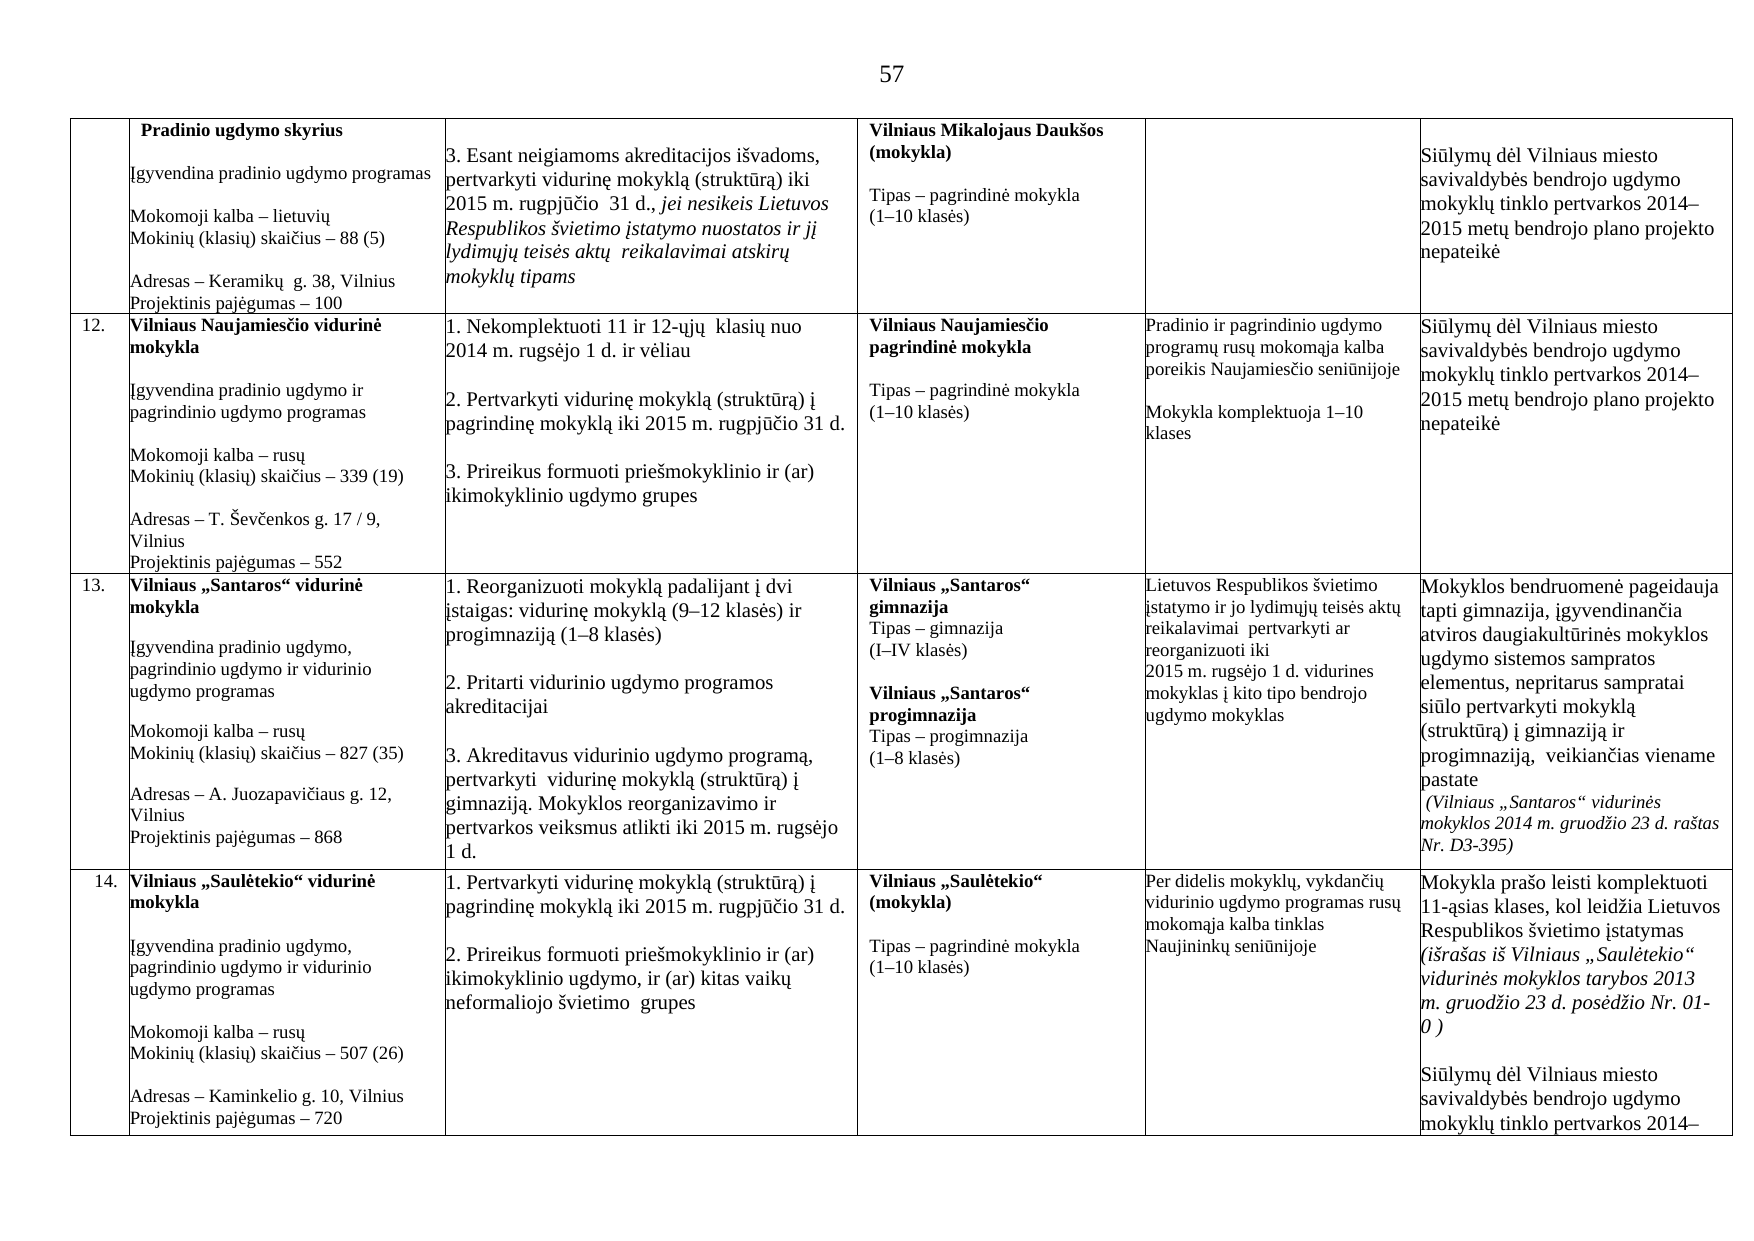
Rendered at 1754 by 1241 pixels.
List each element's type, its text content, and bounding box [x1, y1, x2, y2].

table_cell Vilniaus Naujamiesčio pagrindinė mokykla Tipas – pagrindinė mokykla (1–10 klasės) [858, 314, 1145, 573]
table_cell Mokykla prašo leisti komplektuoti 11-ąsias klases, kol leidžia Lietuvos Respublikos švietimo įstatymas (išrašas iš Vilniaus „Saulėtekio“ vidurinės mokyklos tarybos 2013 m. gruodžio 23 d. posėdžio Nr. 01-0 ) Siūlymų dėl Vilniaus miesto savivaldybės bendrojo ugdymo mokyklų tinklo pertvarkos 2014– [1421, 870, 1732, 1134]
table_cell [71, 119, 129, 313]
table_cell 14. [71, 870, 129, 1134]
table_cell [1146, 119, 1420, 313]
table_cell Siūlymų dėl Vilniaus miesto savivaldybės bendrojo ugdymo mokyklų tinklo pertvarkos 2014–2015 metų bendrojo plano projekto nepateikė [1421, 314, 1732, 573]
table_cell Siūlymų dėl Vilniaus miesto savivaldybės bendrojo ugdymo mokyklų tinklo pertvarkos 2014–2015 metų bendrojo plano projekto nepateikė [1421, 119, 1732, 313]
table_cell 12. [71, 314, 129, 573]
table_cell Vilniaus Mikalojaus Daukšos (mokykla) Tipas – pagrindinė mokykla (1–10 klasės) [858, 119, 1145, 313]
table_cell 1. Pertvarkyti vidurinę mokyklą (struktūrą) į pagrindinę mokyklą iki 2015 m. rugpjūčio 31 d. 2. Prireikus formuoti priešmokyklinio ir (ar) ikimokyklinio ugdymo, ir (ar) kitas vaikų neformaliojo švietimo grupes [446, 870, 857, 1134]
table_cell Vilniaus Naujamiesčio vidurinė mokykla Įgyvendina pradinio ugdymo ir pagrindinio ugdymo programas Mokomoji kalba – rusų Mokinių (klasių) skaičius – 339 (19) Adresas – T. Ševčenkos g. 17 / 9, Vilnius Projektinis pajėgumas – 552 [130, 314, 445, 573]
table_cell Vilniaus „Santaros“ gimnazija Tipas – gimnazija (I–IV klasės) Vilniaus „Santaros“ progimnazija Tipas – progimnazija (1–8 klasės) [858, 574, 1145, 869]
table_cell Mokyklos bendruomenė pageidauja tapti gimnazija, įgyvendinančia atviros daugiakultūrinės mokyklos ugdymo sistemos sampratos elementus, nepritarus sampratai siūlo pertvarkyti mokyklą (struktūrą) į gimnaziją ir progimnaziją, veikiančias viename pastate (Vilniaus „Santaros“ vidurinės mokyklos 2014 m. gruodžio 23 d. raštas Nr. D3-395) [1421, 574, 1732, 869]
table_cell Pradinio ugdymo skyrius įgyvendina pradinio ugdymo programas Mokomoji kalba – lietuvių Mokinių (klasių) skaičius – 88 (5) Adresas – Keramikų g. 38, Vilnius Projektinis pajėgumas – 100 [130, 119, 445, 313]
table_cell Vilniaus „Saulėtekio“ (mokykla) Tipas – pagrindinė mokykla (1–10 klasės) [858, 870, 1145, 1134]
table_cell 3. Esant neigiamoms akreditacijos išvadoms, pertvarkyti vidurinę mokyklą (struktūrą) iki 2015 m. rugpjūčio 31 d., jei nesikeis Lietuvos Respublikos švietimo įstatymo nuostatos ir jį lydimųjų teisės aktų reikalavimai atskirų mokyklų tipams [446, 119, 857, 313]
table_cell 1. Reorganizuoti mokyklą padalijant į dvi įstaigas: vidurinę mokyklą (9–12 klasės) ir progimnaziją (1–8 klasės) 2. Pritarti vidurinio ugdymo programos akreditacijai 3. Akreditavus vidurinio ugdymo programą, pertvarkyti vidurinę mokyklą (struktūrą) į gimnaziją. Mokyklos reorganizavimo ir pertvarkos veiksmus atlikti iki 2015 m. rugsėjo 1 d. [446, 574, 857, 869]
table_cell Pradinio ir pagrindinio ugdymo programų rusų mokomąja kalba poreikis Naujamiesčio seniūnijoje Mokykla komplektuoja 1–10 klases [1146, 314, 1420, 573]
table_cell Vilniaus „Santaros“ vidurinė mokykla Įgyvendina pradinio ugdymo, pagrindinio ugdymo ir vidurinio ugdymo programas Mokomoji kalba – rusų Mokinių (klasių) skaičius – 827 (35) Adresas – A. Juozapavičiaus g. 12, Vilnius Projektinis pajėgumas – 868 [130, 574, 445, 869]
table_cell Vilniaus „Saulėtekio“ vidurinė mokykla Įgyvendina pradinio ugdymo, pagrindinio ugdymo ir vidurinio ugdymo programas Mokomoji kalba – rusų Mokinių (klasių) skaičius – 507 (26) Adresas – Kaminkelio g. 10, Vilnius Projektinis pajėgumas – 720 [130, 870, 445, 1134]
table_cell Lietuvos Respublikos švietimo įstatymo ir jo lydimųjų teisės aktų reikalavimai pertvarkyti ar reorganizuoti iki 2015 m. rugsėjo 1 d. vidurines mokyklas į kito tipo bendrojo ugdymo mokyklas [1146, 574, 1420, 869]
table_cell 1. Nekomplektuoti 11 ir 12-ųjų klasių nuo 2014 m. rugsėjo 1 d. ir vėliau 2. Pertvarkyti vidurinę mokyklą (struktūrą) į pagrindinę mokyklą iki 2015 m. rugpjūčio 31 d. 3. Prireikus formuoti priešmokyklinio ir (ar) ikimokyklinio ugdymo grupes [446, 314, 857, 573]
table_cell 13. [71, 574, 129, 869]
table_cell Per didelis mokyklų, vykdančių vidurinio ugdymo programas rusų mokomąja kalba tinklas Naujininkų seniūnijoje [1146, 870, 1420, 1134]
